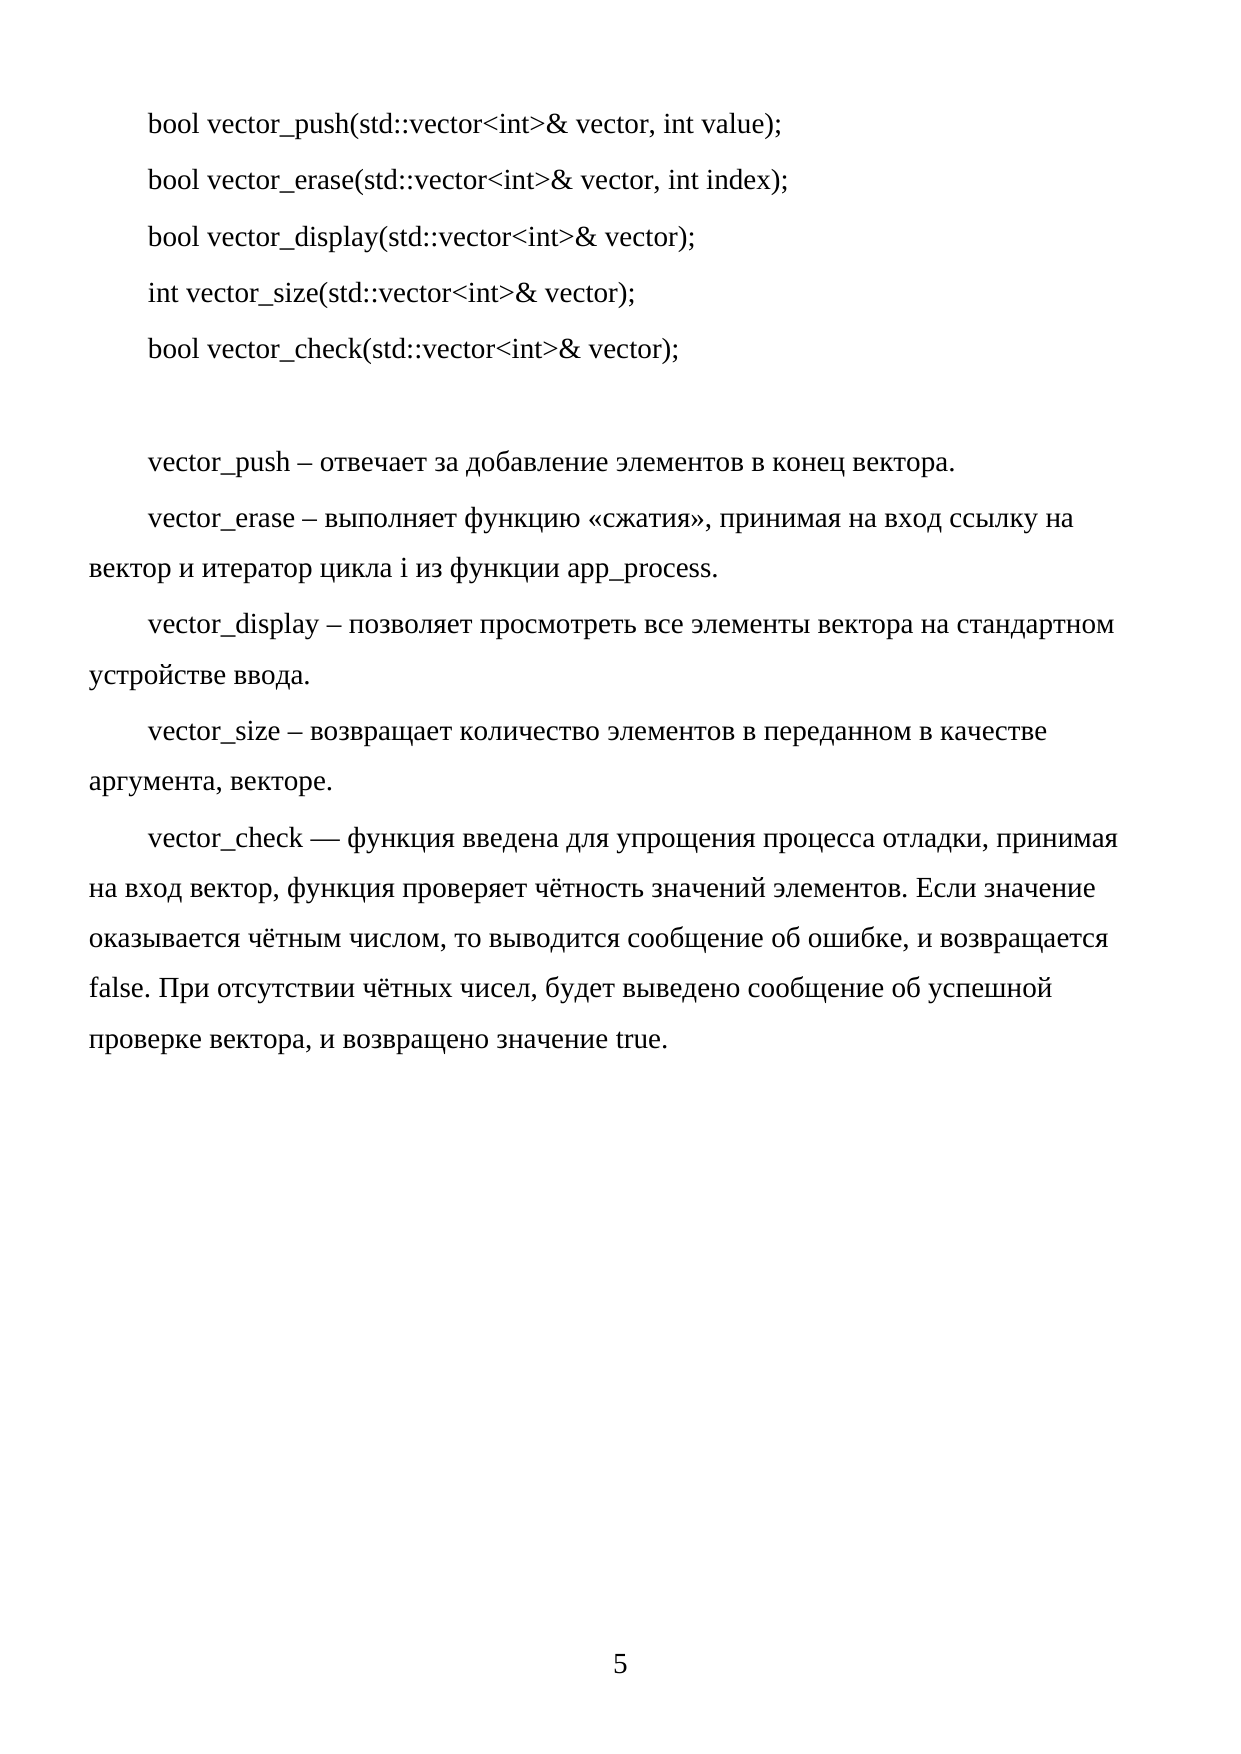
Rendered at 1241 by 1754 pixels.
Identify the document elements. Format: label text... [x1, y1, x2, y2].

text vector_check — функция введена для упрощения процесса отладки, принимая на вход вектор, функция проверяет чётность значений элементов. Если значение оказывается чётным числом, то выводится сообщение об ошибке, и возвращается false. При отсутствии чётных чисел, будет выведено сообщение об успешной проверке вектора, и возвращено значение true. [89, 820, 1152, 1054]
text vector_display – позволяет просмотреть все элементы вектора на стандартном устройстве ввода. [89, 607, 1152, 690]
text bool vector_display(std::vector<int>& vector); [89, 219, 1152, 252]
text bool vector_check(std::vector<int>& vector); [89, 331, 1152, 365]
text vector_push – отвечает за добавление элементов в конец вектора. [89, 444, 1152, 477]
text vector_size – возвращает количество элементов в переданном в качестве аргумента, векторе. [89, 713, 1152, 797]
text vector_erase – выполняет функцию «сжатия», принимая на вход ссылку на вектор и итератор цикла i из функции app_process. [89, 500, 1152, 584]
text int vector_size(std::vector<int>& vector); [89, 275, 1152, 308]
text bool vector_push(std::vector<int>& vector, int value); [89, 106, 1152, 140]
text bool vector_erase(std::vector<int>& vector, int index); [89, 162, 1152, 196]
